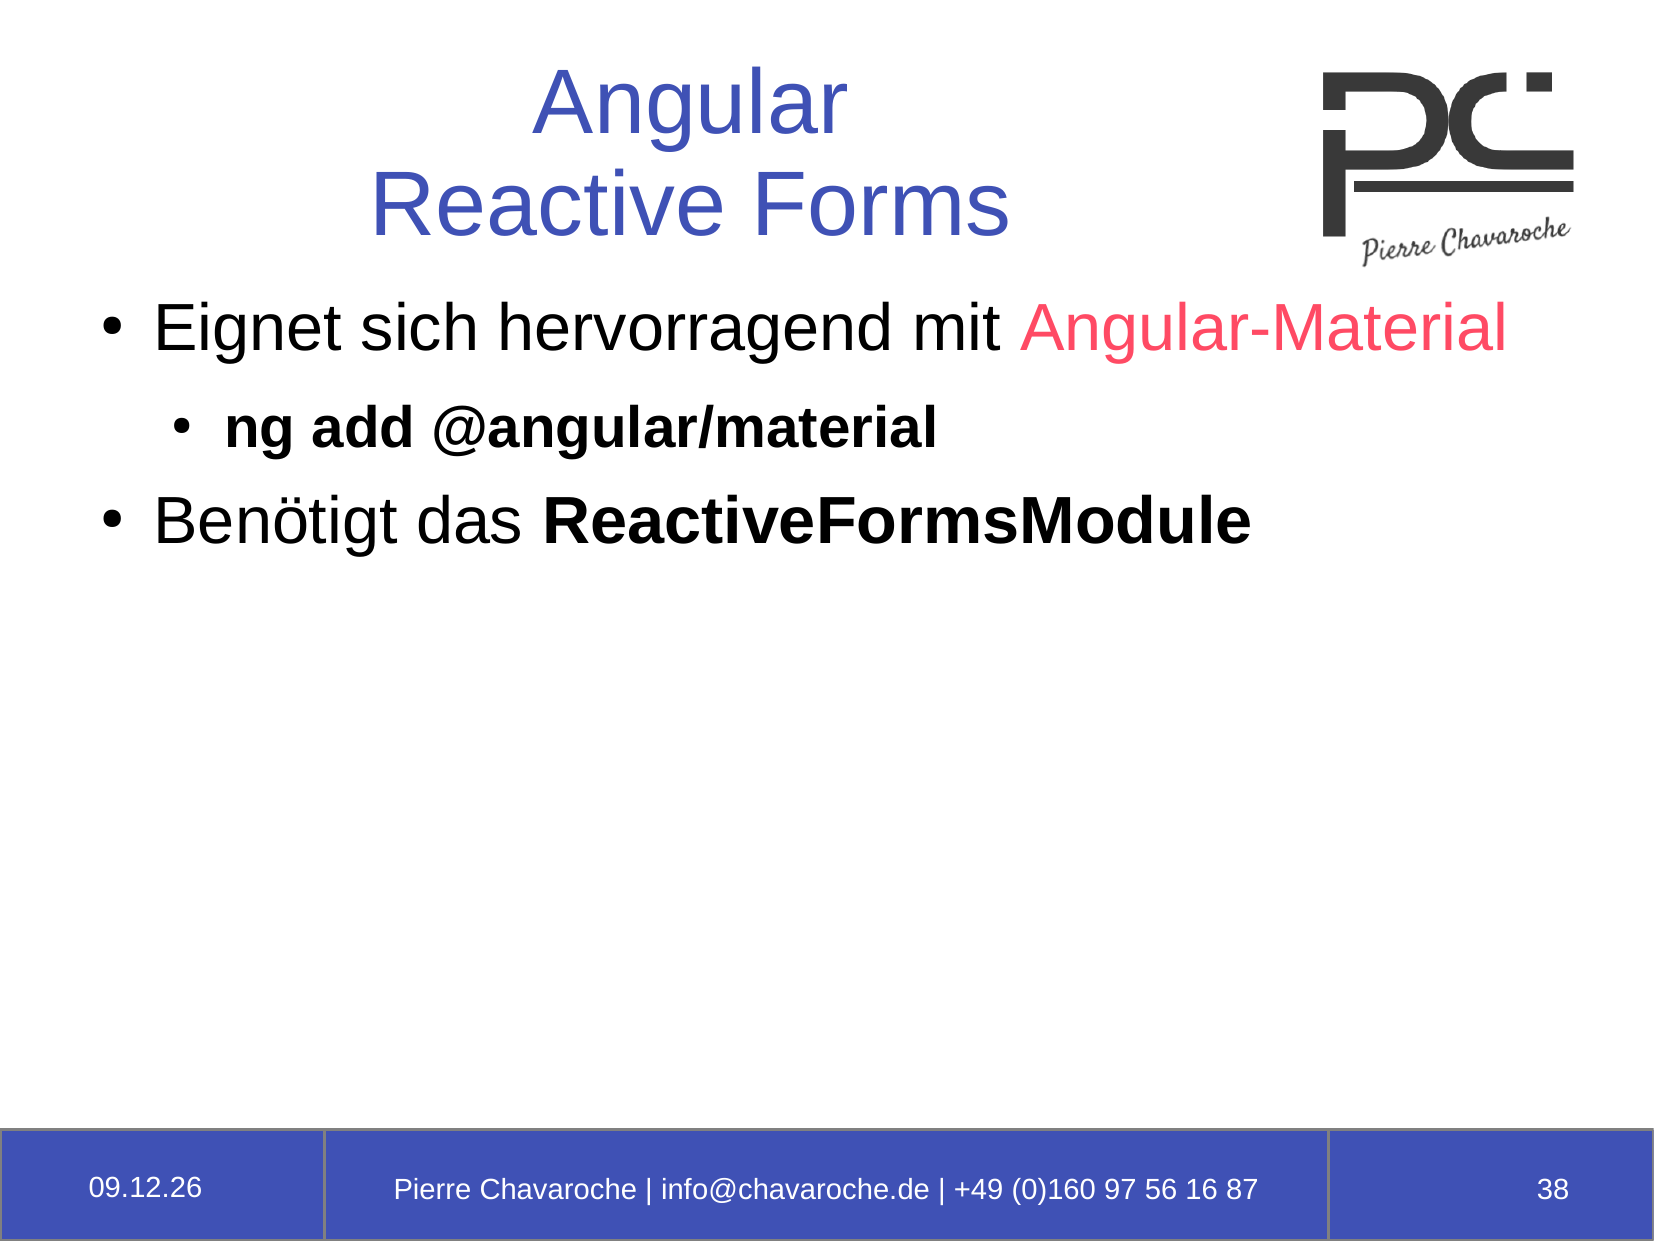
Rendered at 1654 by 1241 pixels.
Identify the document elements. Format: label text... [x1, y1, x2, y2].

title Angular Reactive Forms [82, 49, 1300, 257]
picture [1307, 29, 1589, 311]
list Eignet sich hervorragend mit Angular-Material ng add @angular/material Benötigt das ReactiveFormsModule [82, 290, 1571, 1109]
